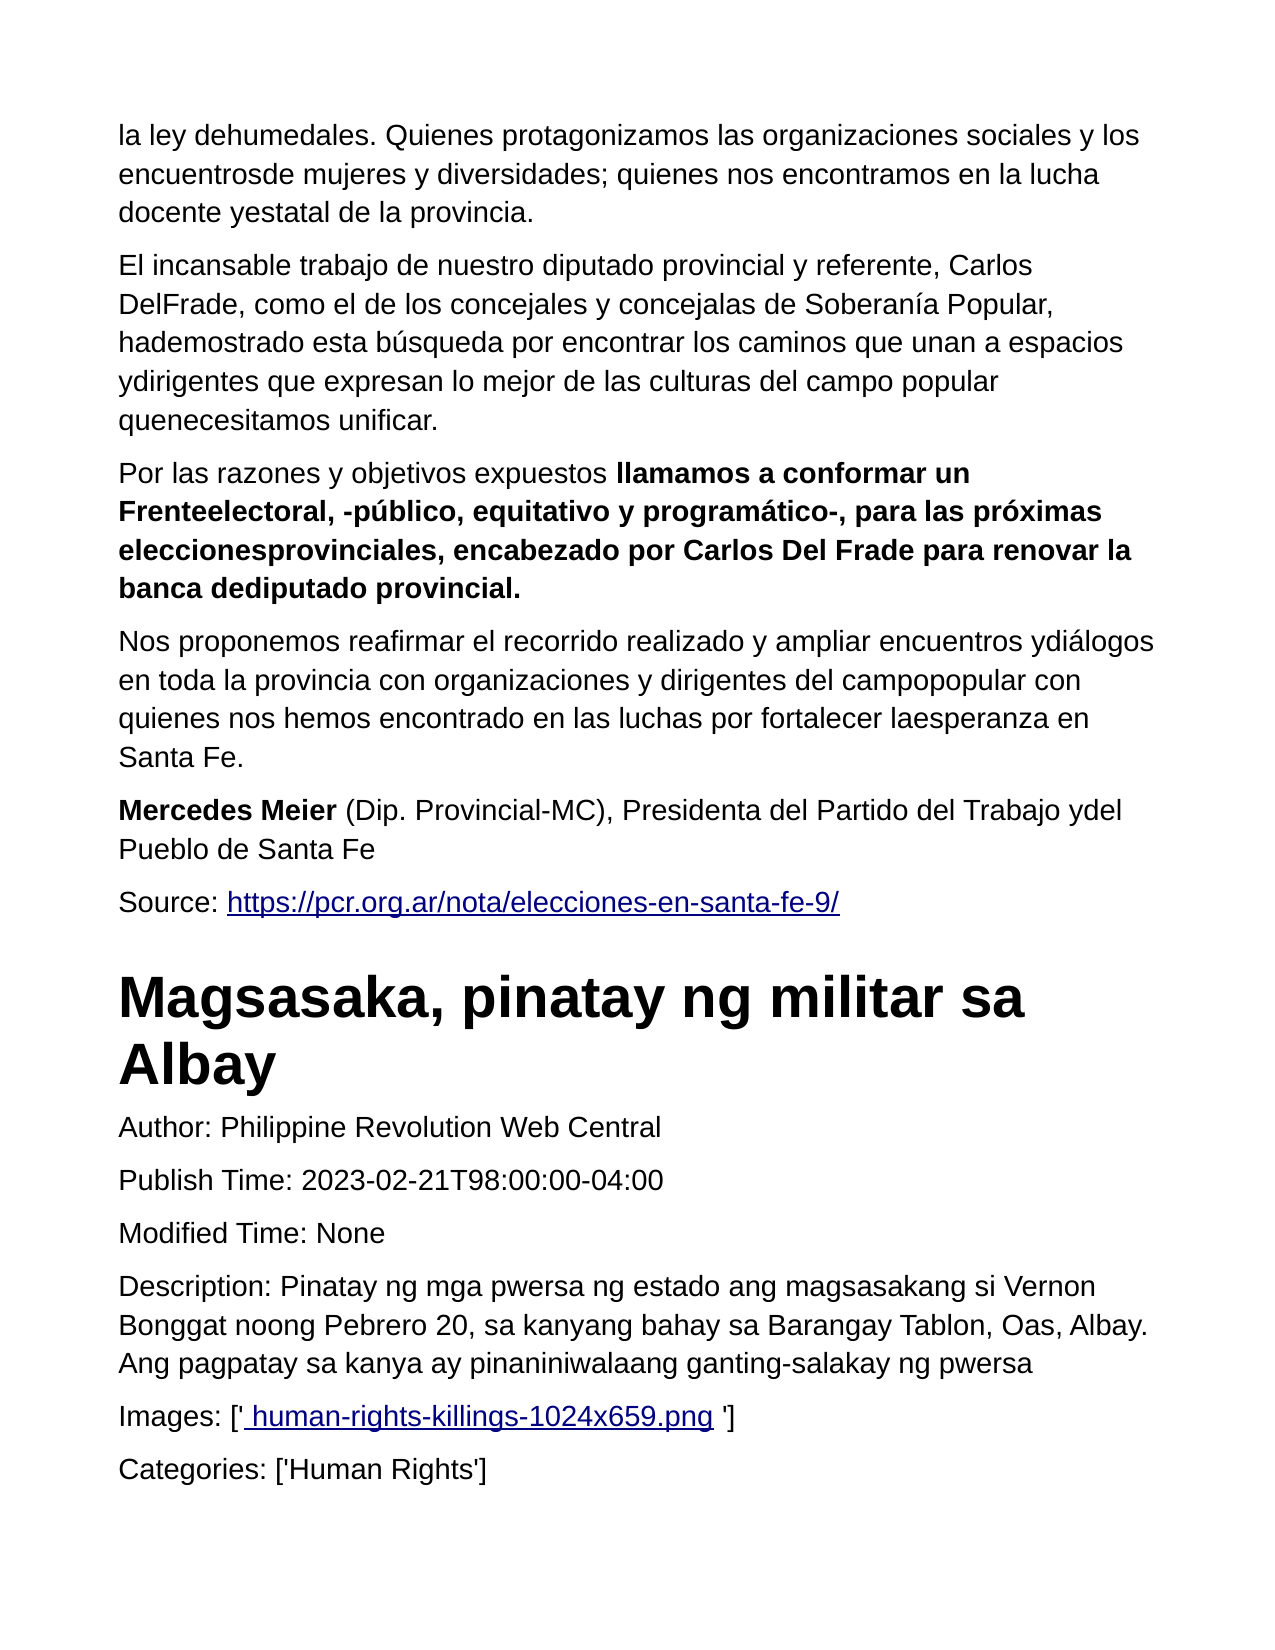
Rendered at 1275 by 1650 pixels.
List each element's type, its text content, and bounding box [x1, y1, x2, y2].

text Categories: ['Human Rights'] [118, 1452, 1157, 1486]
text Publish Time: 2023-02-21T98:00:00-04:00 [118, 1163, 1157, 1196]
text Nos proponemos reafirmar el recorrido realizado y ampliar encuentros ydiálogos en toda la provincia con organizaciones y dirigentes del campopopular con quienes nos hemos encontrado en las luchas por fortalecer laesperanza en Santa Fe. [118, 624, 1157, 773]
text Source: https://pcr.org.ar/nota/elecciones-en-santa-fe-9/ [118, 885, 1157, 918]
text Images: [' human-rights-killings-1024x659.png '] [118, 1399, 1157, 1433]
text Por las razones y objetivos expuestos llamamos a conformar un Frenteelectoral, -público, equitativo y programático-, para las próximas eleccionesprovinciales, encabezado por Carlos Del Frade para renovar la banca dediputado provincial. [118, 456, 1157, 605]
text la ley dehumedales. Quienes protagonizamos las organizaciones sociales y los encuentrosde mujeres y diversidades; quienes nos encontramos en la lucha docente yestatal de la provincia. [118, 118, 1157, 229]
text Mercedes Meier (Dip. Provincial-MC), Presidenta del Partido del Trabajo ydel Pueblo de Santa Fe [118, 793, 1157, 865]
text El incansable trabajo de nuestro diputado provincial y referente, Carlos DelFrade, como el de los concejales y concejalas de Soberanía Popular, hademostrado esta búsqueda por encontrar los caminos que unan a espacios ydirigentes que expresan lo mejor de las culturas del campo popular quenecesitamos unificar. [118, 248, 1157, 436]
text Description: Pinatay ng mga pwersa ng estado ang magsasakang si Vernon Bonggat noong Pebrero 20, sa kanyang bahay sa Barangay Tablon, Oas, Albay. Ang pagpatay sa kanya ay pinaniniwalaang ganting-salakay ng pwersa [118, 1269, 1157, 1379]
text Modified Time: None [118, 1216, 1157, 1249]
text Author: Philippine Revolution Web Central [118, 1109, 1157, 1143]
subtitle Magsasaka, pinatay ng militar sa Albay [118, 963, 1157, 1097]
